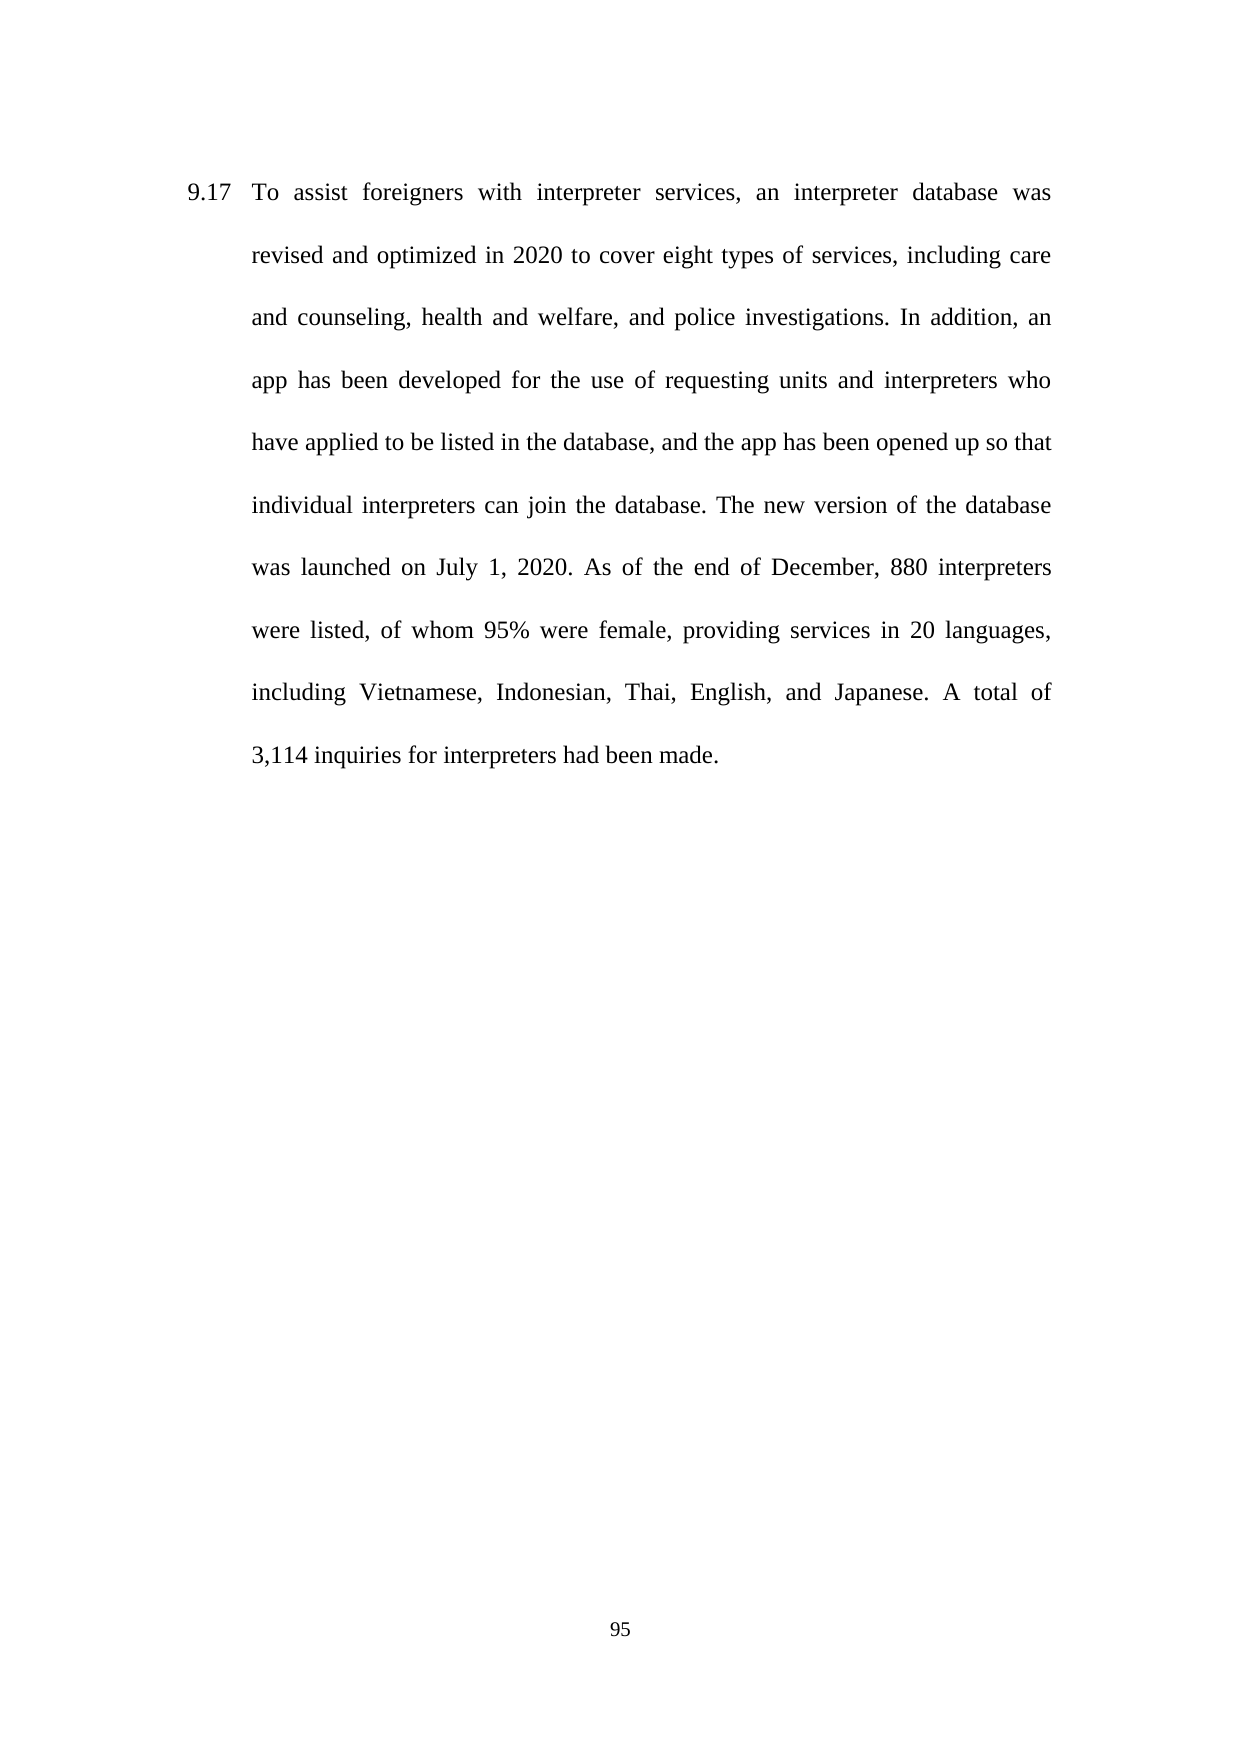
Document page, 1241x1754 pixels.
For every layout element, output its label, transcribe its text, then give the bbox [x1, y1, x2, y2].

list To assist foreigners with interpreter services, an interpreter database was revised and optimized in 2020 to cover eight types of services, including care and counseling, health and welfare, and police investigations. In addition, an app has been developed for the use of requesting units and interpreters who have applied to be listed in the database, and the app has been opened up so that individual interpreters can join the database. The new version of the database was launched on July 1, 2020. As of the end of December, 880 interpreters were listed, of whom 95% were female, providing services in 20 languages, including Vietnamese, Indonesian, Thai, English, and Japanese. A total of 3,114 inquiries for interpreters had been made. [187, 150, 1053, 775]
